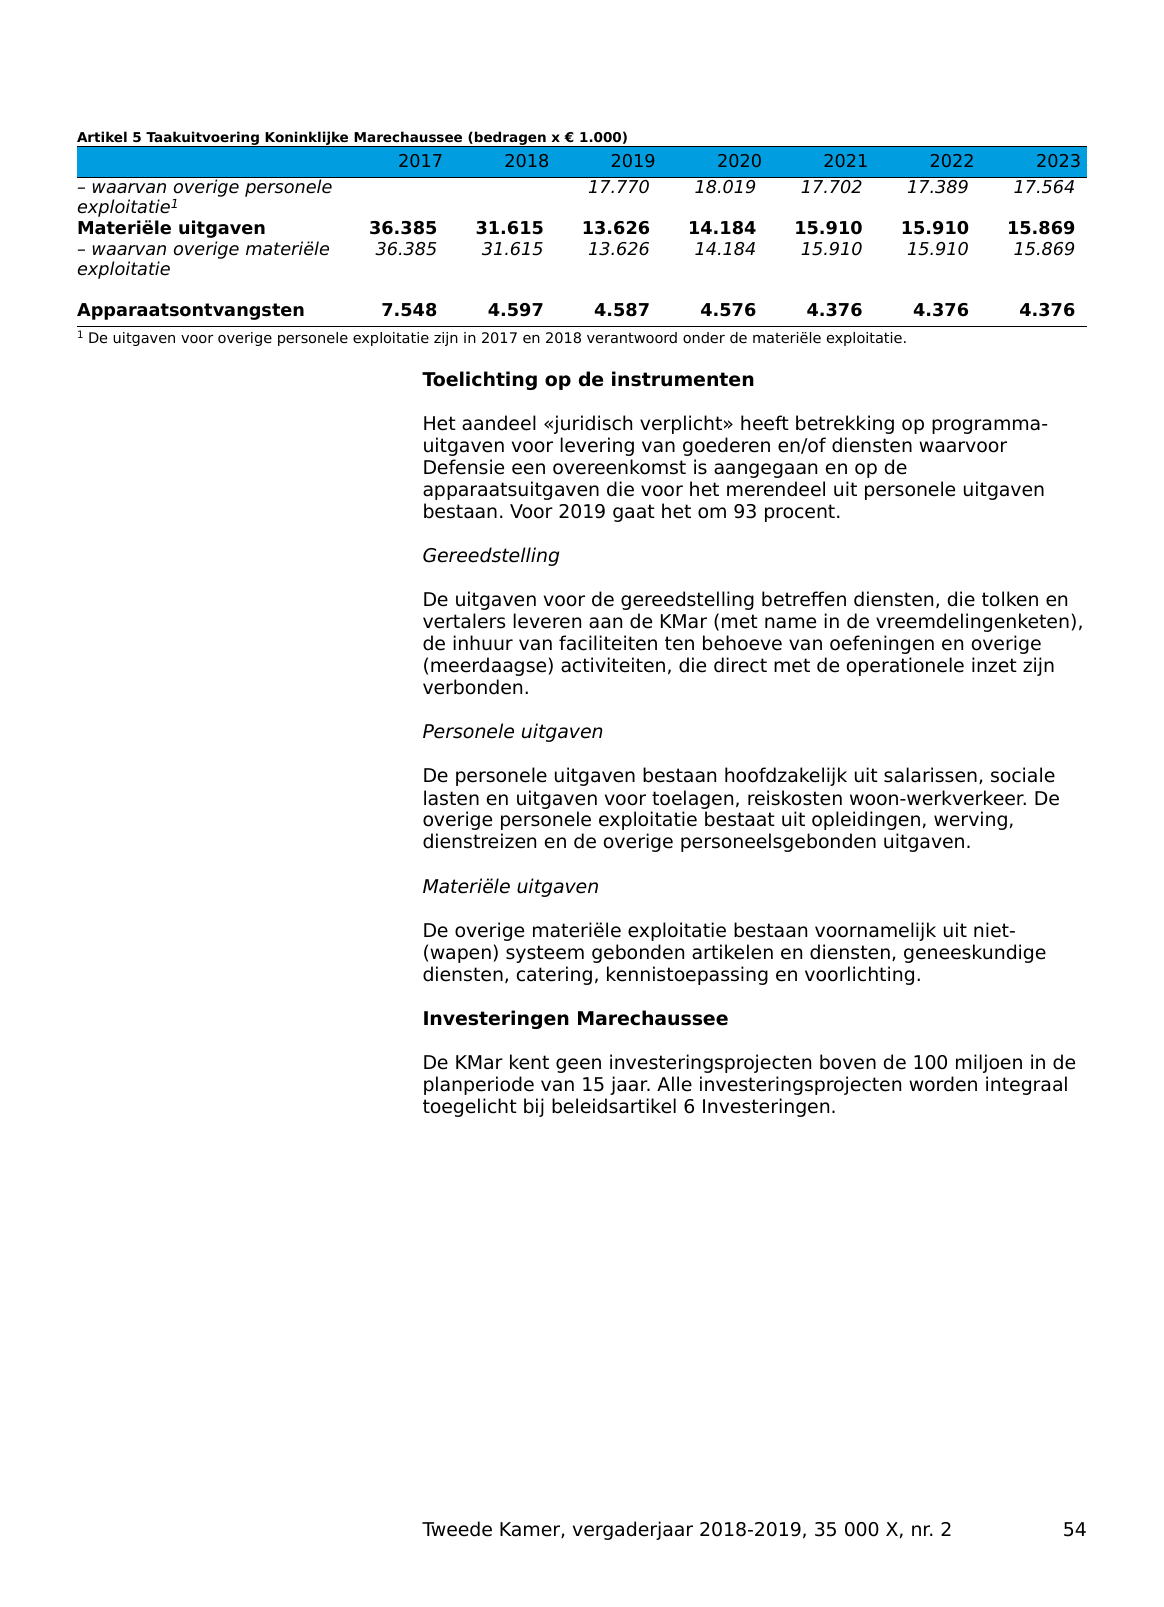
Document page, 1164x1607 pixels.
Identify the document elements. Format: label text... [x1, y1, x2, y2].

table_cell 4.587 [555, 300, 661, 326]
table_cell 15.910 [874, 218, 980, 238]
table_cell 36.385 [343, 239, 449, 280]
table_cell 2023 [980, 147, 1087, 177]
table_cell 17.702 [768, 178, 874, 218]
table_cell [343, 178, 449, 218]
text De overige materiële exploitatie bestaan voornamelijk uit niet-(wapen) systeem gebonden artikelen en diensten, geneeskundige diensten, catering, kennistoepassing en voorlichting. [422, 920, 1087, 986]
table_cell Apparaatsontvangsten [77, 300, 342, 326]
table_cell 7.548 [343, 300, 449, 326]
subtitle Investeringen Marechaussee [422, 1008, 1087, 1030]
table_cell 4.597 [449, 300, 555, 326]
table_cell 4.376 [874, 300, 980, 326]
table_cell 2021 [768, 147, 874, 177]
table_cell [77, 280, 342, 300]
table_cell [77, 147, 342, 177]
subtitle Materiële uitgaven [422, 876, 1087, 897]
table_cell [449, 178, 555, 218]
table_cell 15.910 [874, 239, 980, 280]
table_cell – waarvan overige materiële exploitatie [77, 239, 342, 280]
text De KMar kent geen investeringsprojecten boven de 100 miljoen in de planperiode van 15 jaar. Alle investeringsprojecten worden integraal toegelicht bij beleidsartikel 6 Investeringen. [422, 1052, 1087, 1118]
text Het aandeel «juridisch verplicht» heeft betrekking op programma-uitgaven voor levering van goederen en/of diensten waarvoor Defensie een overeenkomst is aangegaan en op de apparaatsuitgaven die voor het merendeel uit personele uitgaven bestaan. Voor 2019 gaat het om 93 procent. [422, 413, 1087, 523]
table_cell Materiële uitgaven [77, 218, 342, 238]
table_cell [768, 280, 874, 300]
table_cell 1 De uitgaven voor overige personele exploitatie zijn in 2017 en 2018 verantwoord onder de materiële exploitatie. [77, 327, 1087, 347]
table_cell 15.869 [980, 218, 1087, 238]
table_cell [980, 280, 1087, 300]
table_cell [874, 280, 980, 300]
table_cell [343, 280, 449, 300]
table_cell 4.576 [661, 300, 768, 326]
table_cell 14.184 [661, 239, 768, 280]
table_cell 2019 [555, 147, 661, 177]
table_cell 2017 [343, 147, 449, 177]
subtitle Gereedstelling [422, 545, 1087, 567]
subtitle Toelichting op de instrumenten [422, 369, 1087, 391]
table_cell 17.770 [555, 178, 661, 218]
table_cell 13.626 [555, 239, 661, 280]
table_cell – waarvan overige personele exploitatie1 [77, 178, 342, 218]
table_cell 18.019 [661, 178, 768, 218]
table_cell 15.910 [768, 239, 874, 280]
table_cell 17.564 [980, 178, 1087, 218]
table_cell 4.376 [980, 300, 1087, 326]
table_header Artikel 5 Taakuitvoering Koninklijke Marechaussee (bedragen x € 1.000) [77, 130, 1087, 146]
table_cell 2020 [661, 147, 768, 177]
text De uitgaven voor de gereedstelling betreffen diensten, die tolken en vertalers leveren aan de KMar (met name in de vreemdelingenketen), de inhuur van faciliteiten ten behoeve van oefeningen en overige (meerdaagse) activiteiten, die direct met de operationele inzet zijn verbonden. [422, 589, 1087, 699]
table_cell 36.385 [343, 218, 449, 238]
subtitle Personele uitgaven [422, 721, 1087, 743]
table_cell 15.869 [980, 239, 1087, 280]
table_cell [555, 280, 661, 300]
table_cell [661, 280, 768, 300]
table_cell 2022 [874, 147, 980, 177]
table_cell 2018 [449, 147, 555, 177]
table_cell 31.615 [449, 239, 555, 280]
table_cell 14.184 [661, 218, 768, 238]
table_cell [449, 280, 555, 300]
table_cell 17.389 [874, 178, 980, 218]
text De personele uitgaven bestaan hoofdzakelijk uit salarissen, sociale lasten en uitgaven voor toelagen, reiskosten woon-werkverkeer. De overige personele exploitatie bestaat uit opleidingen, werving, dienstreizen en de overige personeelsgebonden uitgaven. [422, 765, 1087, 853]
table_cell 13.626 [555, 218, 661, 238]
table_cell 4.376 [768, 300, 874, 326]
table_cell 15.910 [768, 218, 874, 238]
table_cell 31.615 [449, 218, 555, 238]
